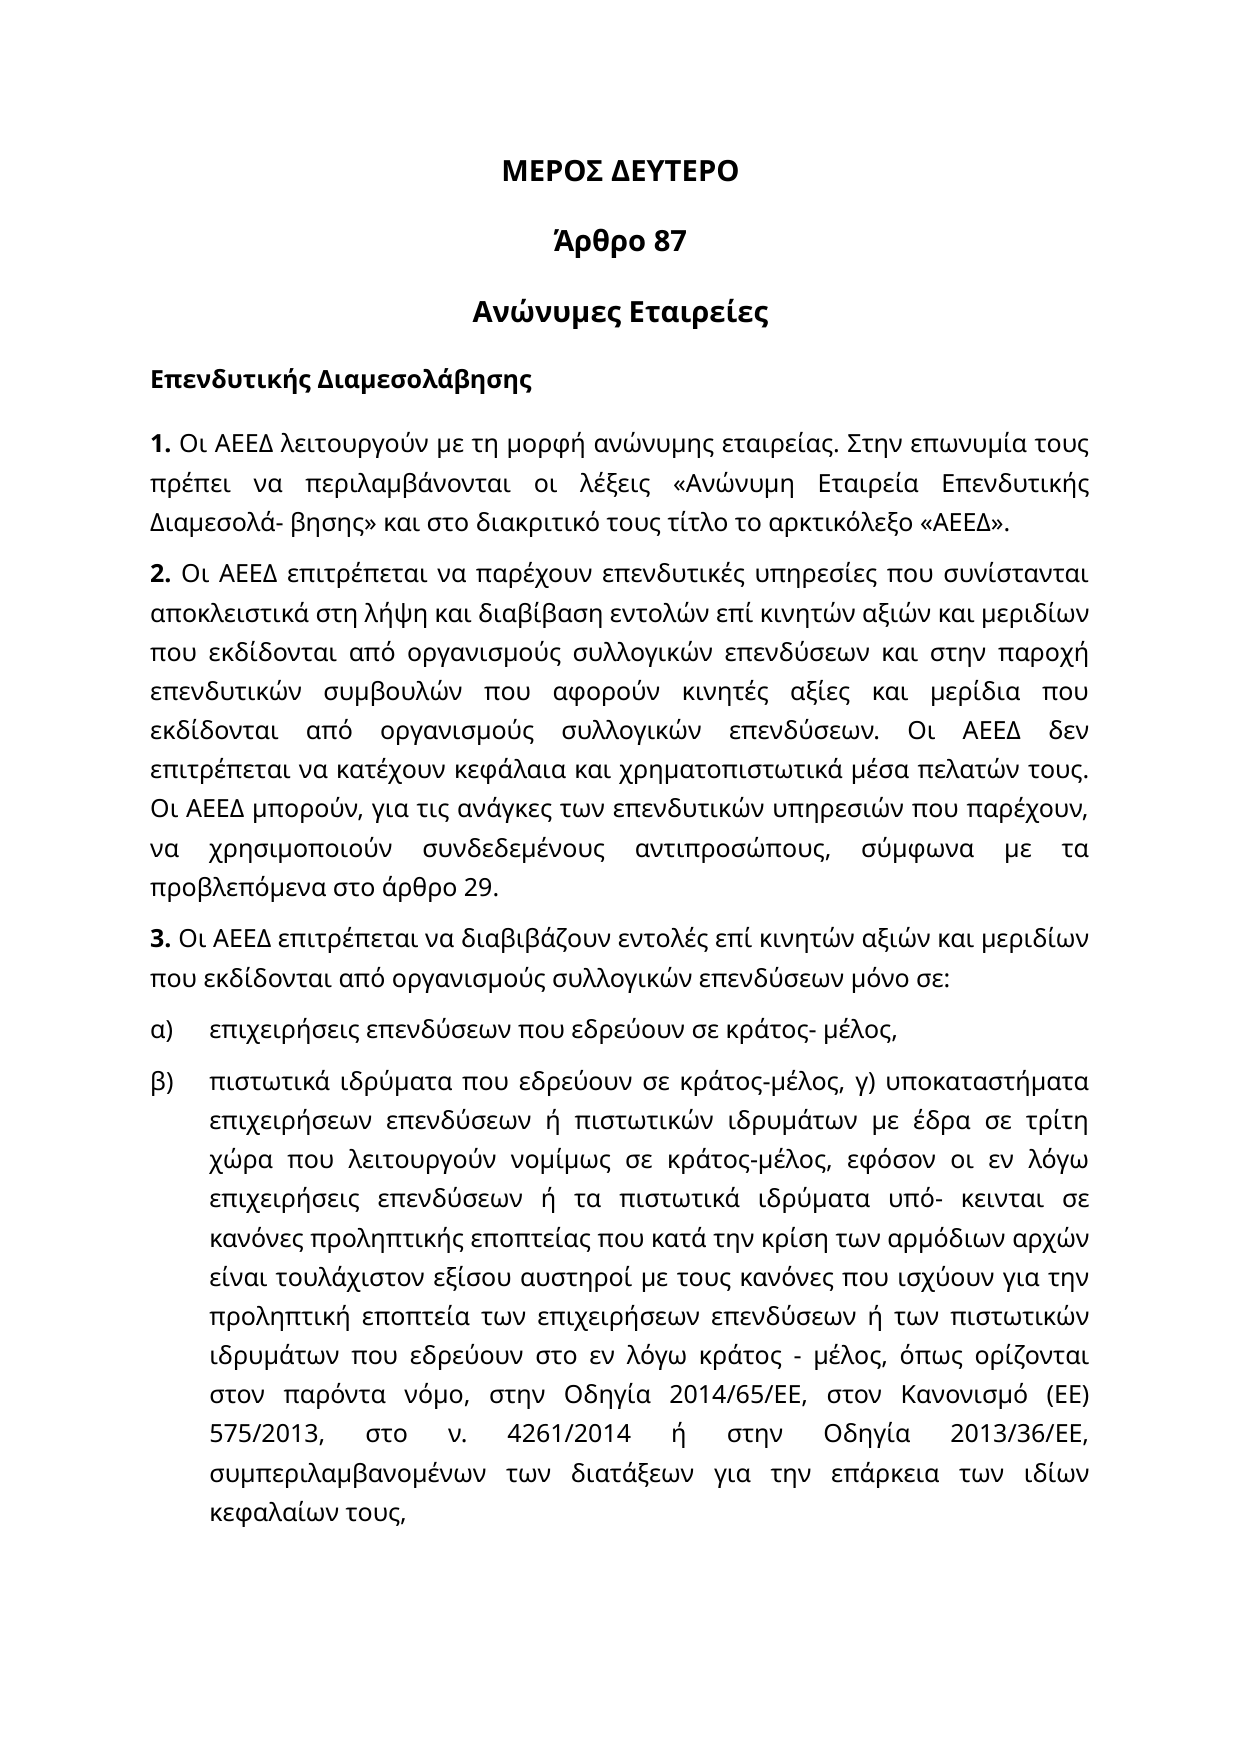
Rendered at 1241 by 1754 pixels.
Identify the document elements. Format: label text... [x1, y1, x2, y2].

subtitle Ανώνυμες Εταιρείες [150, 291, 1090, 331]
text 3. Οι ΑΕΕΔ επιτρέπεται να διαβιβάζουν εντολές επί κινητών αξιών και μεριδίων που εκδίδονται από οργανισμούς συλλογικών επενδύσεων μόνο σε: [150, 921, 1090, 994]
subtitle Άρθρο 87 [150, 221, 1090, 260]
subtitle ΜΕΡΟΣ ΔΕΥΤΕΡΟ [150, 150, 1090, 190]
text 1. Οι ΑΕΕΔ λειτουργούν με τη μορφή ανώνυμης εταιρείας. Στην επωνυμία τους πρέπει να περιλαμβάνονται οι λέξεις «Ανώνυμη Εταιρεία Επενδυτικής Διαμεσολά- βησης» και στο διακριτικό τους τίτλο το αρκτικόλεξο «ΑΕΕΔ». [150, 426, 1090, 538]
text 2. Οι ΑΕΕΔ επιτρέπεται να παρέχουν επενδυτικές υπηρεσίες που συνίστανται αποκλειστικά στη λήψη και διαβίβαση εντολών επί κινητών αξιών και μεριδίων που εκδίδονται από οργανισμούς συλλογικών επενδύσεων και στην παροχή επενδυτικών συμβουλών που αφορούν κινητές αξίες και μερίδια που εκδίδονται από οργανισμούς συλλογικών επενδύσεων. Οι ΑΕΕΔ δεν επιτρέπεται να κατέχουν κεφάλαια και χρηματοπιστωτικά μέσα πελατών τους. Οι ΑΕΕΔ μπορούν, για τις ανάγκες των επενδυτικών υπηρεσιών που παρέχουν, να χρησιμοποιούν συνδεδεμένους αντιπροσώπους, σύμφωνα με τα προβλεπόμενα στο άρθρο 29. [150, 556, 1090, 903]
list α) επιχειρήσεις επενδύσεων που εδρεύουν σε κράτος- μέλος, [150, 1012, 1090, 1046]
list β) πιστωτικά ιδρύματα που εδρεύουν σε κράτος-μέλος, γ) υποκαταστήματα επιχειρήσεων επενδύσεων ή πιστωτικών ιδρυμάτων με έδρα σε τρίτη χώρα που λειτουργούν νομίμως σε κράτος-μέλος, εφόσον οι εν λόγω επιχειρήσεις επενδύσεων ή τα πιστωτικά ιδρύματα υπό- κεινται σε κανόνες προληπτικής εποπτείας που κατά την κρίση των αρμόδιων αρχών είναι τουλάχιστον εξίσου αυστηροί με τους κανόνες που ισχύουν για την προληπτική εποπτεία των επιχειρήσεων επενδύσεων ή των πιστωτικών ιδρυμάτων που εδρεύουν στο εν λόγω κράτος - μέλος, όπως ορίζονται στον παρόντα νόμο, στην Οδηγία 2014/65/ΕΕ, στον Κανονισμό (ΕΕ) 575/2013, στο ν. 4261/2014 ή στην Οδηγία 2013/36/ΕΕ, συμπεριλαμβανομένων των διατάξεων για την επάρκεια των ιδίων κεφαλαίων τους, [150, 1063, 1090, 1528]
text Επενδυτικής Διαμεσολάβησης [150, 362, 1090, 396]
